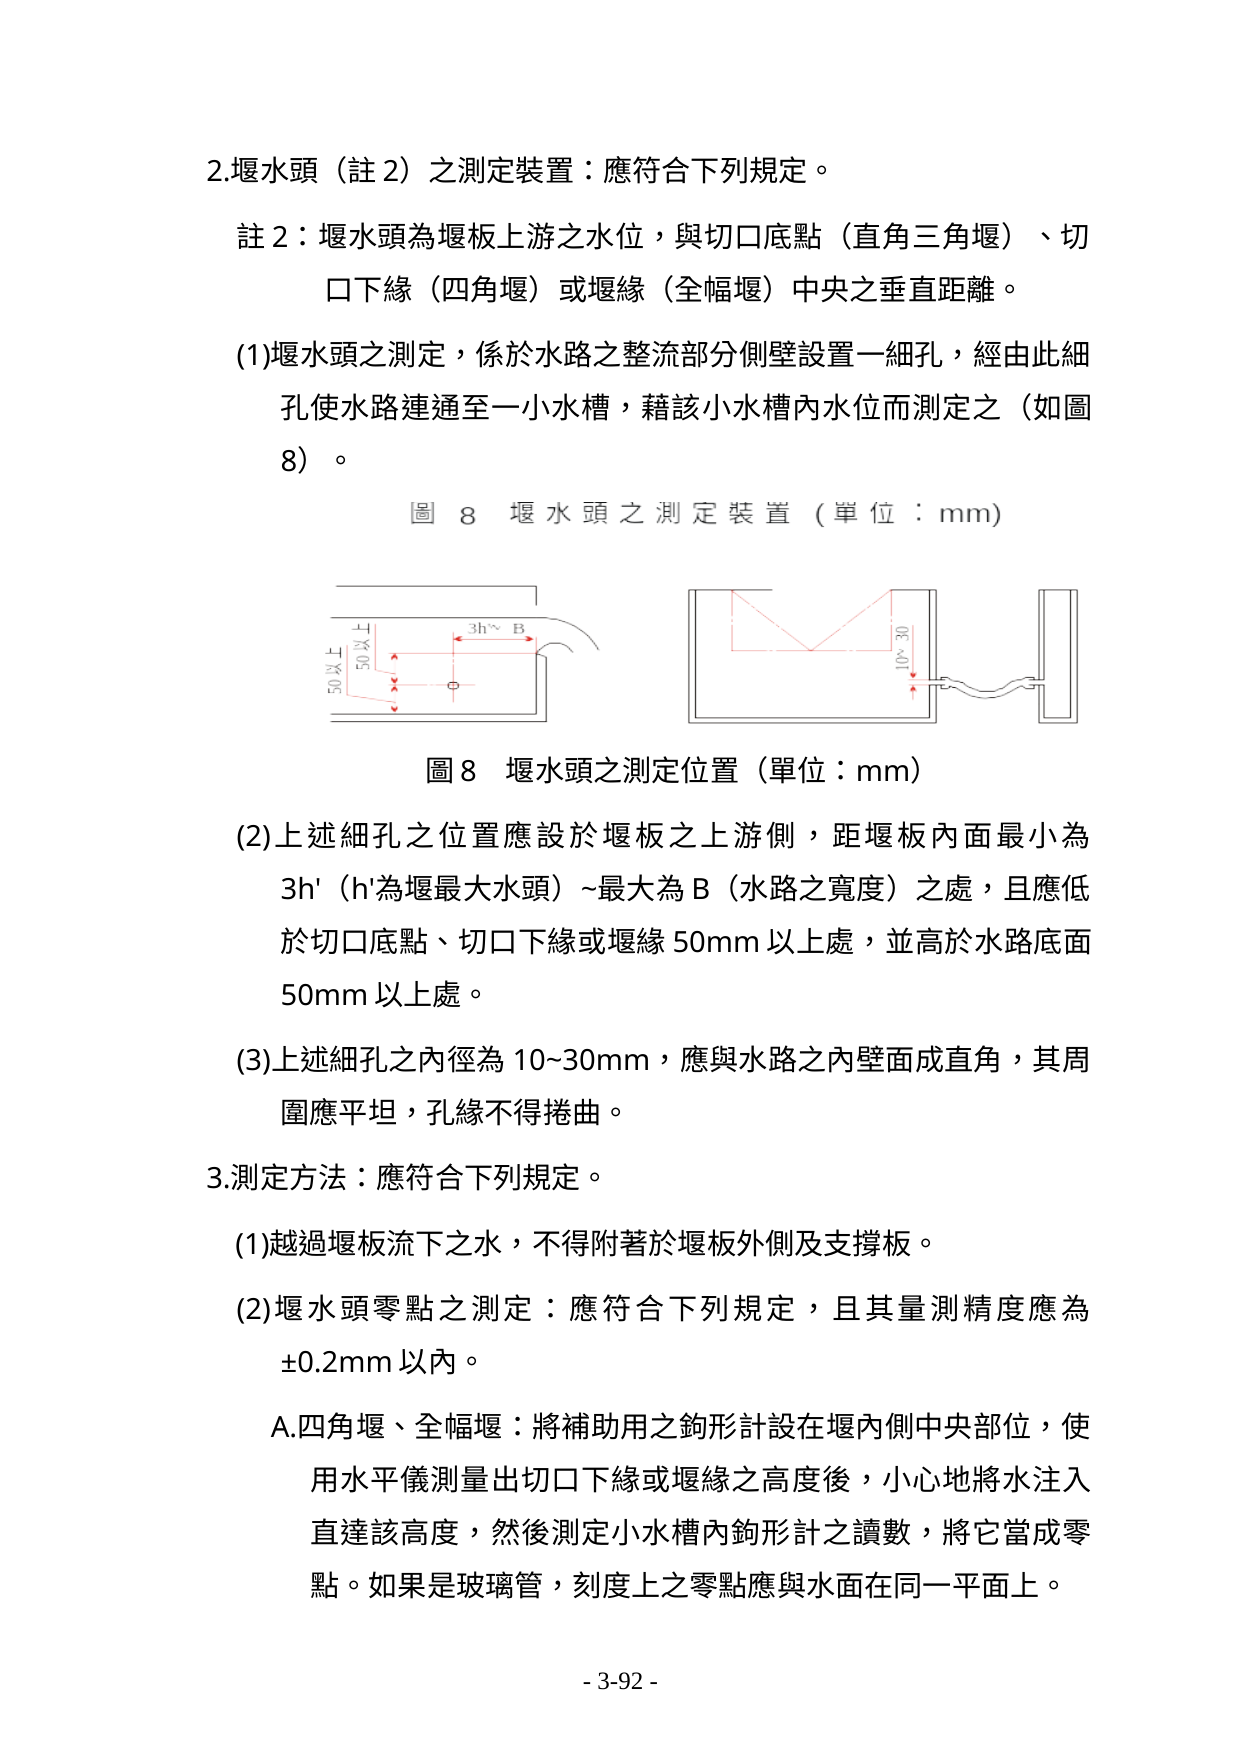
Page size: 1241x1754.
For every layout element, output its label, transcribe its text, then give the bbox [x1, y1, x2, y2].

text (1)堰水頭之測定，係於水路之整流部分側壁設置一細孔，經由此細孔使水路連通至一小水槽，藉該小水槽內水位而測定之（如圖8）。 [236, 331, 1092, 479]
text (2)上述細孔之位置應設於堰板之上游側，距堰板內面最小為3h'（h'為堰最大水頭）~最大為B（水路之寬度）之處，且應低於切口底點、切口下緣或堰緣50mm以上處，並高於水路底面50mm以上處。 [236, 812, 1092, 1014]
text 3.測定方法：應符合下列規定。 [206, 1155, 1092, 1197]
text 圖8 堰水頭之測定位置（單位：mm） [264, 747, 1092, 789]
text 註2：堰水頭為堰板上游之水位，與切口底點（直角三角堰）、切口下緣（四角堰）或堰緣（全幅堰）中央之垂直距離。 [236, 213, 1092, 308]
text A.四角堰、全幅堰：將補助用之鉤形計設在堰內側中央部位，使用水平儀測量出切口下緣或堰緣之高度後，小心地將水注入直達該高度，然後測定小水槽內鉤形計之讀數，將它當成零點。如果是玻璃管，刻度上之零點應與水面在同一平面上。 [271, 1404, 1092, 1605]
text (3)上述細孔之內徑為10~30mm，應與水路之內壁面成直角，其周圍應平坦，孔緣不得捲曲。 [236, 1037, 1092, 1132]
text 2.堰水頭（註2）之測定裝置：應符合下列規定。 [206, 148, 1092, 190]
text (1)越過堰板流下之水，不得附著於堰板外側及支撐板。 [235, 1220, 1092, 1263]
text (2)堰水頭零點之測定：應符合下列規定，且其量測精度應為±0.2mm以內。 [236, 1286, 1092, 1381]
